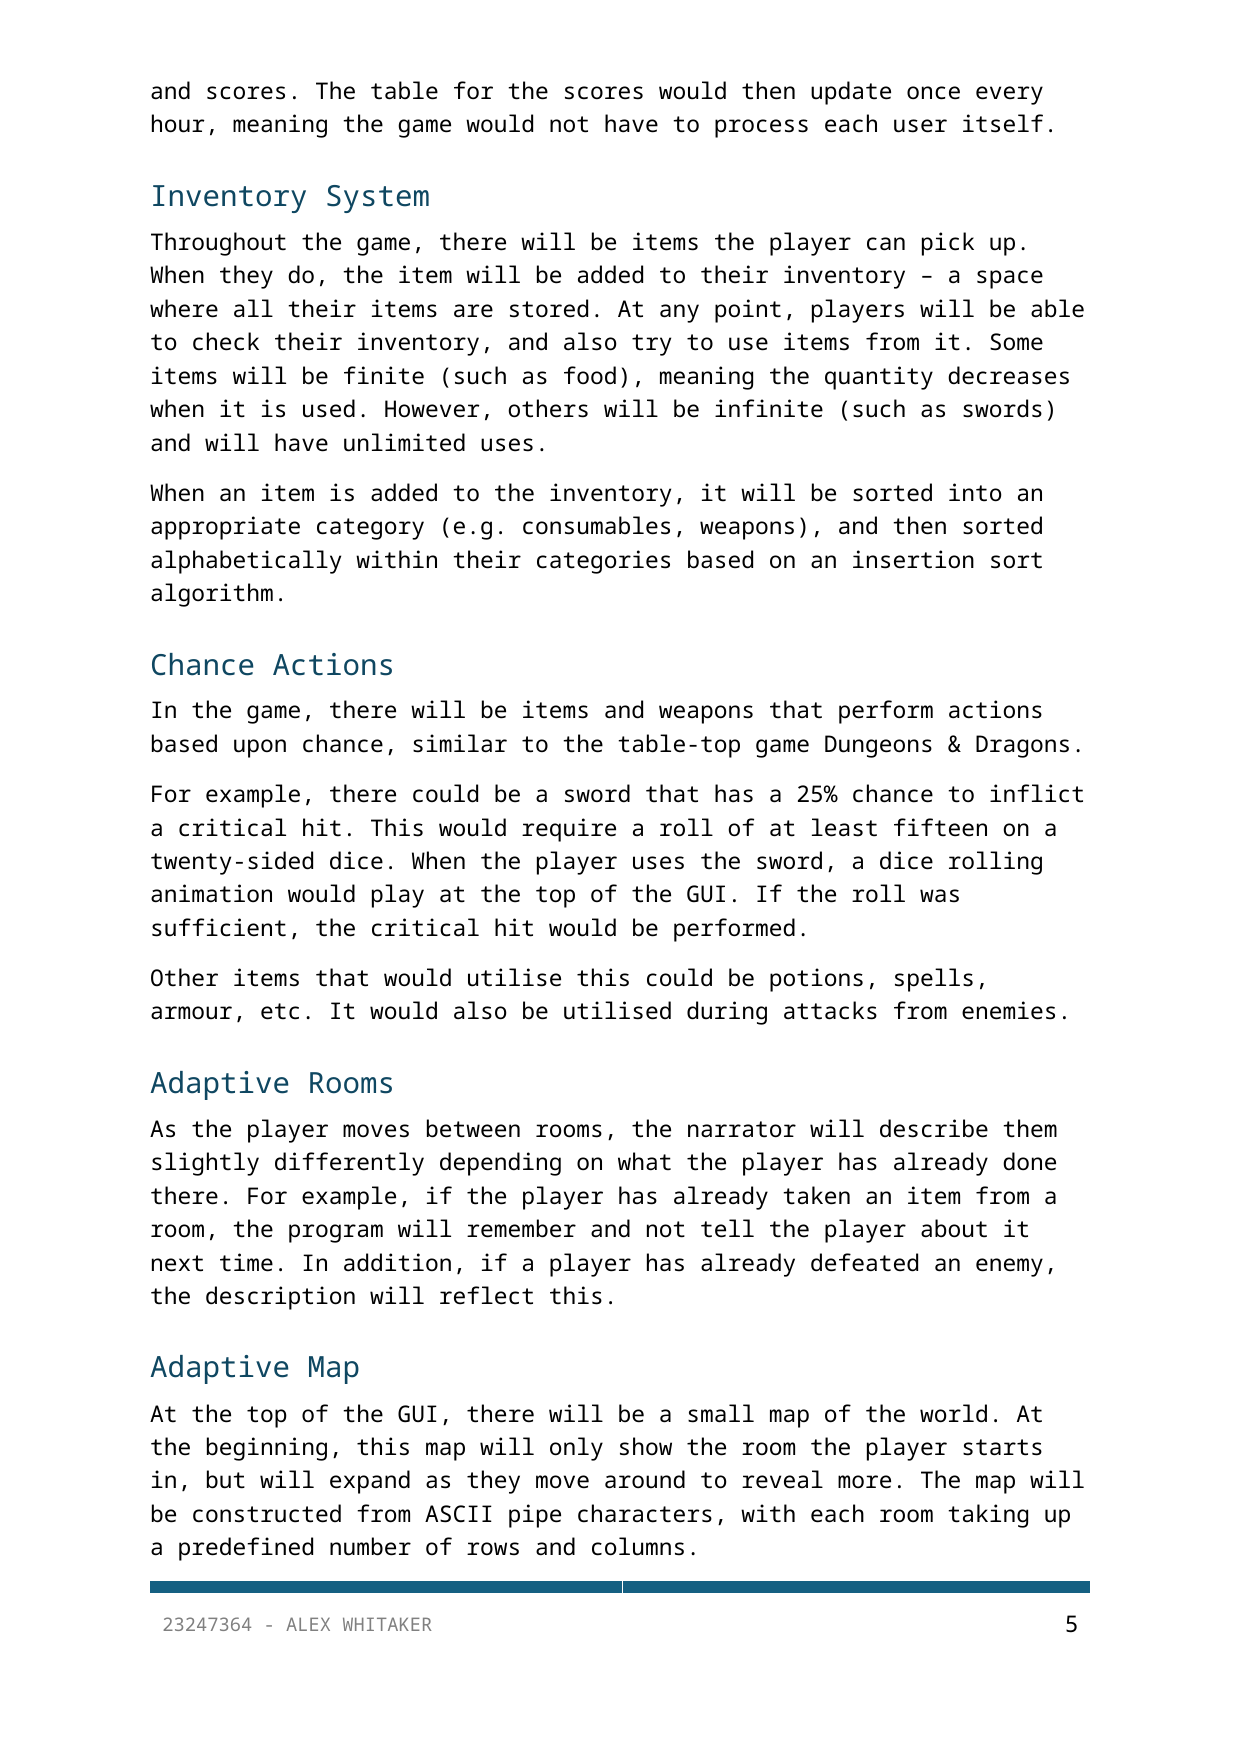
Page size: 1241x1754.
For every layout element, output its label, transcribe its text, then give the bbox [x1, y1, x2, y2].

subtitle Adaptive Rooms [150, 1062, 1090, 1102]
text As the player moves between rooms, the narrator will describe them slightly differently depending on what the player has already done there. For example, if the player has already taken an item from a room, the program will remember and not tell the player about it next time. In addition, if a player has already defeated an enemy, the description will reflect this. [150, 1113, 1090, 1311]
text In the game, there will be items and weapons that perform actions based upon chance, similar to the table-top game Dungeons & Dragons. [150, 694, 1090, 759]
subtitle Adaptive Map [150, 1347, 1090, 1386]
text For example, there could be a sword that has a 25% chance to inflict a critical hit. This would require a roll of at least fifteen on a twenty-sided dice. When the player uses the sword, a dice rolling animation would play at the top of the GUI. If the roll was sufficient, the critical hit would be performed. [150, 778, 1090, 943]
subtitle Chance Actions [150, 644, 1090, 683]
text When an item is added to the inventory, it will be sorted into an appropriate category (e.g. consumables, weapons), and then sorted alphabetically within their categories based on an insertion sort algorithm. [150, 477, 1090, 608]
text Other items that would utilise this could be potions, spells, armour, etc. It would also be utilised during attacks from enemies. [150, 962, 1090, 1027]
text Throughout the game, there will be items the player can pick up. When they do, the item will be added to their inventory – a space where all their items are stored. At any point, players will be able to check their inventory, and also try to use items from it. Some items will be finite (such as food), meaning the quantity decreases when it is used. However, others will be infinite (such as swords) and will have unlimited uses. [150, 226, 1090, 458]
subtitle Inventory System [150, 175, 1090, 215]
text and scores. The table for the scores would then update once every hour, meaning the game would not have to process each user itself. [150, 75, 1090, 140]
text At the top of the GUI, there will be a small map of the world. At the beginning, this map will only show the room the player starts in, but will expand as they move around to reveal more. The map will be constructed from ASCII pipe characters, with each room taking up a predefined number of rows and columns. [150, 1397, 1090, 1562]
